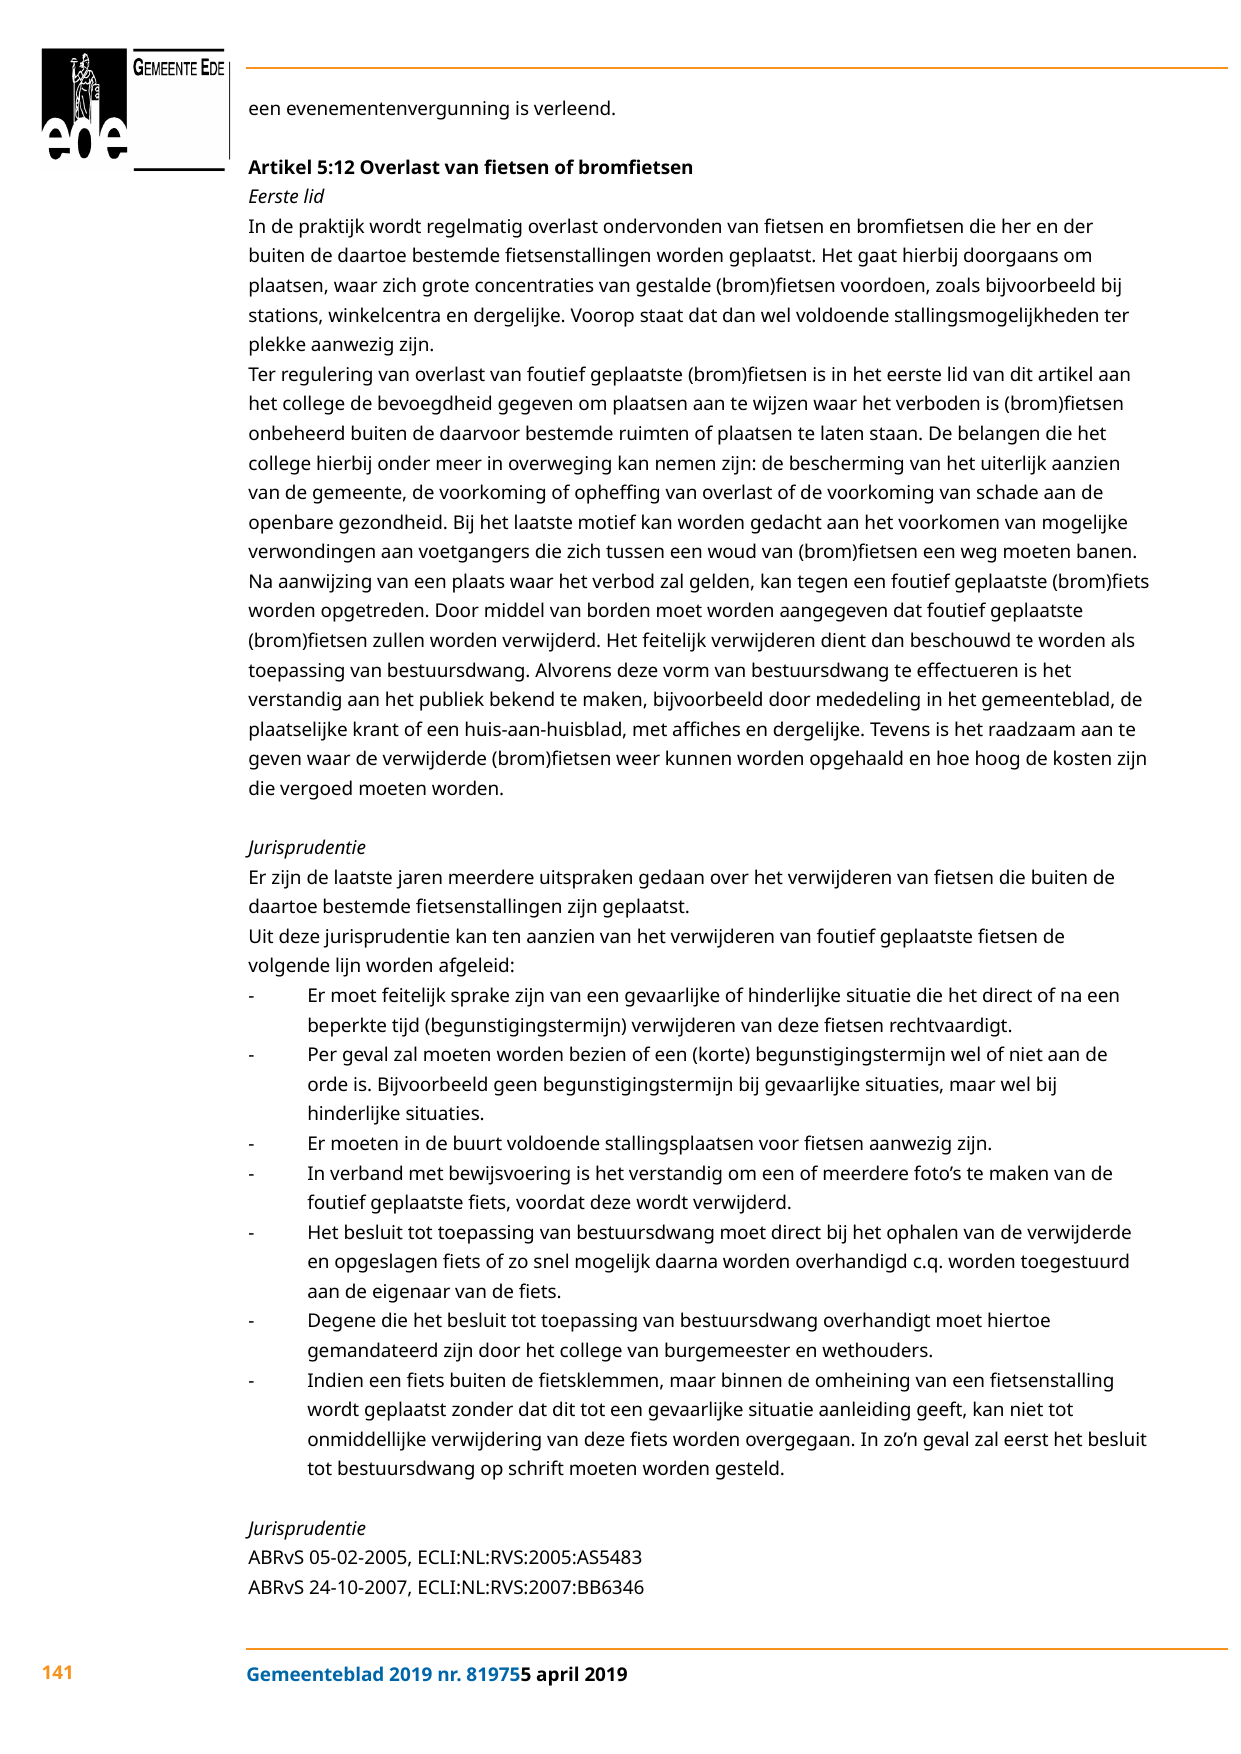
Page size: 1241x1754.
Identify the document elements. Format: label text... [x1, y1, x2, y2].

text ABRvS 05-02-2005, ECLI:NL:RVS:2005:AS5483 [248, 1544, 1152, 1570]
text Uit deze jurisprudentie kan ten aanzien van het verwijderen van foutief geplaatste fietsen de volgende lijn worden afgeleid: [248, 923, 1152, 978]
text een evenementenvergunning is verleend. [248, 95, 1152, 121]
picture [41, 47, 231, 172]
text Jurisprudentie [248, 1515, 1152, 1541]
list Het besluit tot toepassing van bestuursdwang moet direct bij het ophalen van de verwijderde en opgeslagen fiets of zo snel mogelijk daarna worden overhandigd c.q. worden toegestuurd aan de eigenaar van de fiets. [248, 1219, 1152, 1304]
list Indien een fiets buiten de fietsklemmen, maar binnen de omheining van een fietsenstalling wordt geplaatst zonder dat dit tot een gevaarlijke situatie aanleiding geeft, kan niet tot onmiddellijke verwijdering van deze fiets worden overgegaan. In zo’n geval zal eerst het besluit tot bestuursdwang op schrift moeten worden gesteld. [248, 1367, 1152, 1481]
text Er zijn de laatste jaren meerdere uitspraken gedaan over het verwijderen van fietsen die buiten de daartoe bestemde fietsenstallingen zijn geplaatst. [248, 864, 1152, 919]
list In verband met bewijsvoering is het verstandig om een of meerdere foto’s te maken van de foutief geplaatste fiets, voordat deze wordt verwijderd. [248, 1160, 1152, 1215]
text ABRvS 24-10-2007, ECLI:NL:RVS:2007:BB6346 [248, 1574, 1152, 1600]
text Jurisprudentie [248, 834, 1152, 860]
text Ter regulering van overlast van foutief geplaatste (brom)fietsen is in het eerste lid van dit artikel aan het college de bevoegdheid gegeven om plaatsen aan te wijzen waar het verboden is (brom)fietsen onbeheerd buiten de daarvoor bestemde ruimten of plaatsen te laten staan. De belangen die het college hierbij onder meer in overweging kan nemen zijn: de bescherming van het uiterlijk aanzien van de gemeente, de voorkoming of opheffing van overlast of de voorkoming van schade aan de openbare gezondheid. Bij het laatste motief kan worden gedacht aan het voorkomen van mogelijke verwondingen aan voetgangers die zich tussen een woud van (brom)fietsen een weg moeten banen. [248, 361, 1152, 564]
text Artikel 5:12 Overlast van fietsen of bromfietsen [248, 154, 1152, 180]
list Degene die het besluit tot toepassing van bestuursdwang overhandigt moet hiertoe gemandateerd zijn door het college van burgemeester en wethouders. [248, 1308, 1152, 1363]
list Per geval zal moeten worden bezien of een (korte) begunstigingstermijn wel of niet aan de orde is. Bijvoorbeeld geen begunstigingstermijn bij gevaarlijke situaties, maar wel bij hinderlijke situaties. [248, 1041, 1152, 1126]
list Er moet feitelijk sprake zijn van een gevaarlijke of hinderlijke situatie die het direct of na een beperkte tijd (begunstigingstermijn) verwijderen van deze fietsen rechtvaardigt. [248, 982, 1152, 1038]
text Eerste lid [248, 183, 1152, 209]
list Er moeten in de buurt voldoende stallingsplaatsen voor fietsen aanwezig zijn. [248, 1130, 1152, 1156]
text Na aanwijzing van een plaats waar het verbod zal gelden, kan tegen een foutief geplaatste (brom)fiets worden opgetreden. Door middel van borden moet worden aangegeven dat foutief geplaatste (brom)fietsen zullen worden verwijderd. Het feitelijk verwijderen dient dan beschouwd te worden als toepassing van bestuursdwang. Alvorens deze vorm van bestuursdwang te effectueren is het verstandig aan het publiek bekend te maken, bijvoorbeeld door mededeling in het gemeenteblad, de plaatselijke krant of een huis-aan-huisblad, met affiches en dergelijke. Tevens is het raadzaam aan te geven waar de verwijderde (brom)fietsen weer kunnen worden opgehaald en hoe hoog de kosten zijn die vergoed moeten worden. [248, 568, 1152, 801]
text In de praktijk wordt regelmatig overlast ondervonden van fietsen en bromfietsen die her en der buiten de daartoe bestemde fietsenstallingen worden geplaatst. Het gaat hierbij doorgaans om plaatsen, waar zich grote concentraties van gestalde (brom)fietsen voordoen, zoals bijvoorbeeld bij stations, winkelcentra en dergelijke. Voorop staat dat dan wel voldoende stallingsmogelijkheden ter plekke aanwezig zijn. [248, 213, 1152, 357]
